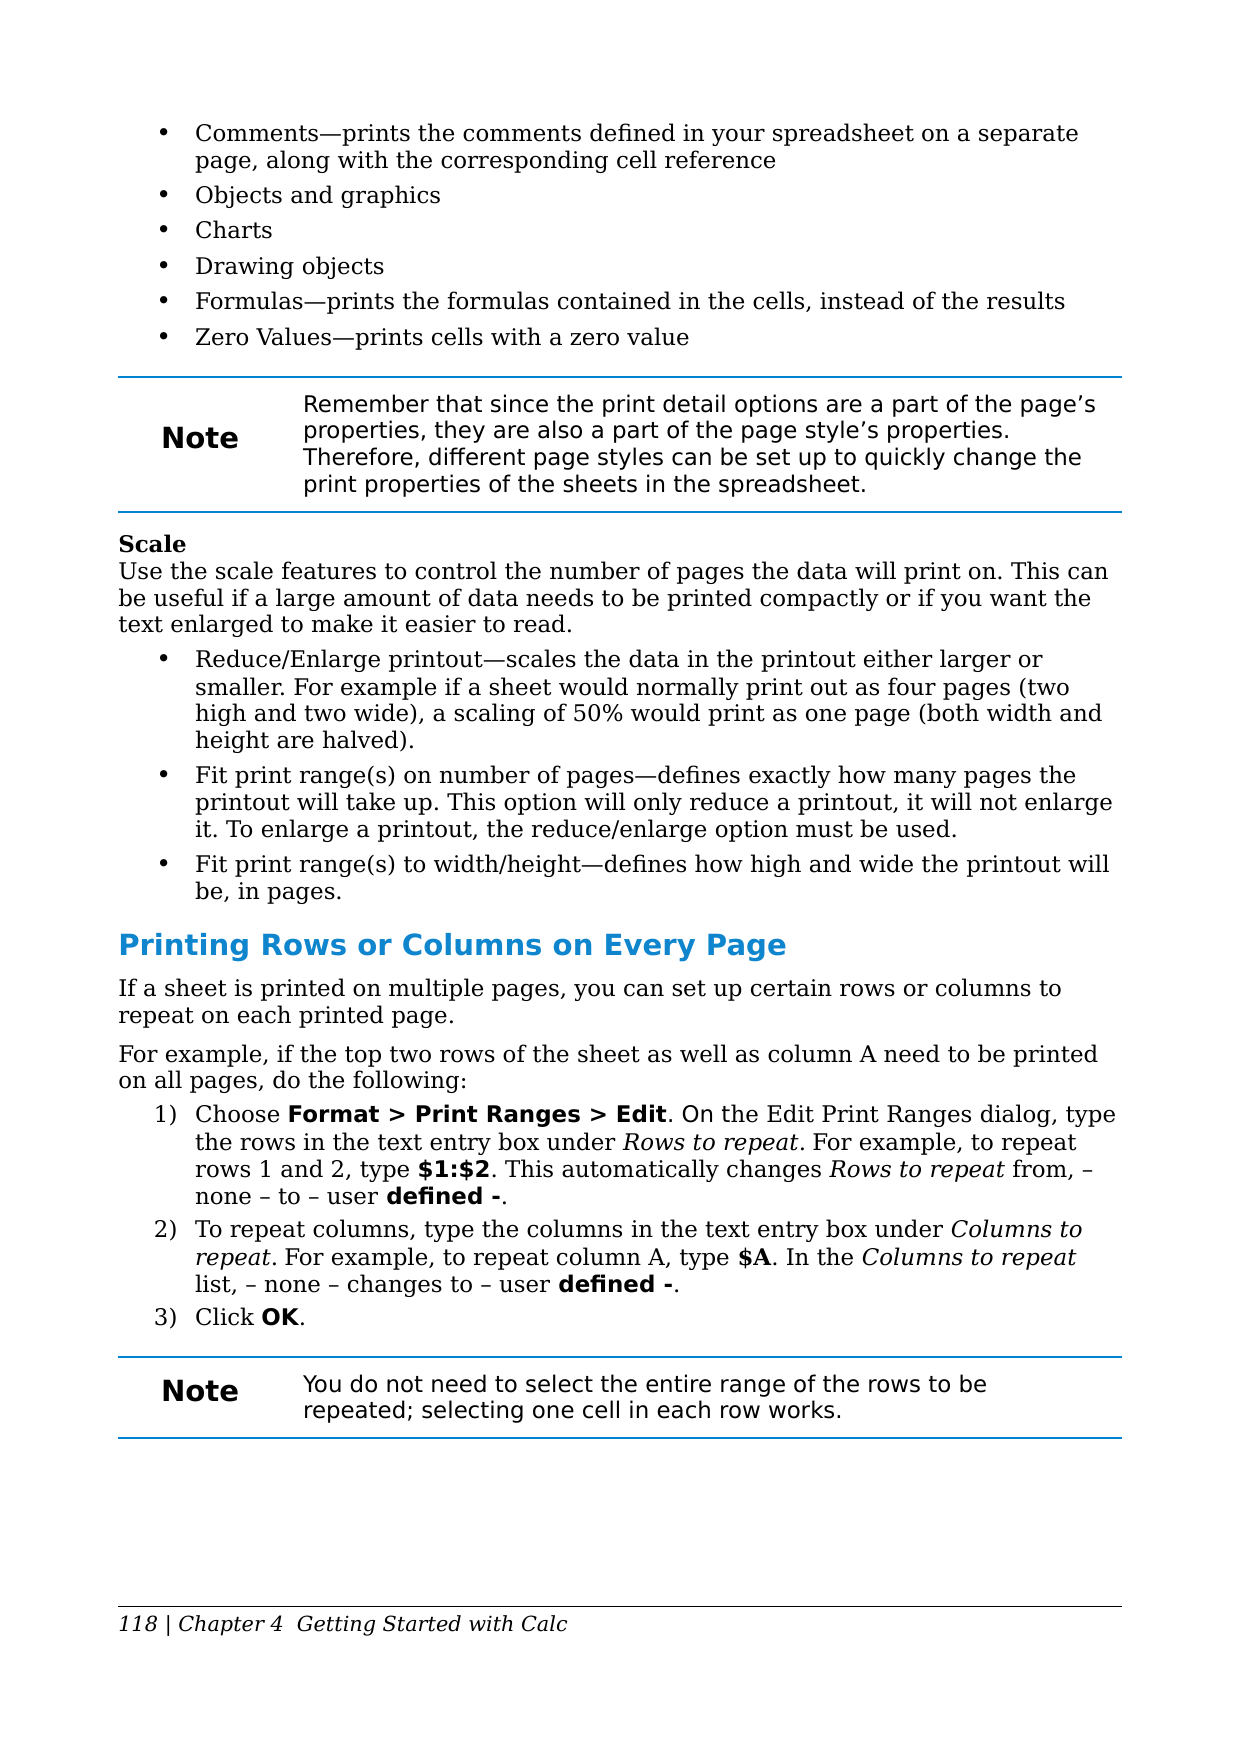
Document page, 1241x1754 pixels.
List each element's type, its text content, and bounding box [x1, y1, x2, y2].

list Charts [156, 216, 1122, 245]
table_header Note [118, 1358, 281, 1437]
list For example, if the top two rows of the sheet as well as column A need to be printed on all pages, do the following: [118, 1041, 1122, 1094]
text If a sheet is printed on multiple pages, you can set up certain rows or columns to repeat on each printed page. [118, 975, 1122, 1028]
list Fit print range(s) on number of pages—defines exactly how many pages the printout will take up. This option will only reduce a printout, it will not enlarge it. To enlarge a printout, the reduce/enlarge option must be used. [156, 760, 1122, 842]
list Choose Format > Print Ranges > Edit. On the Edit Print Ranges dialog, type the rows in the text entry box under Rows to repeat. For example, to repeat rows 1 and 2, type $1:$2. This automatically changes Rows to repeat from, – none – to – user defined -. [177, 1101, 1122, 1209]
list To repeat columns, type the columns in the text entry box under Columns to repeat. For example, to repeat column A, type $A. In the Columns to repeat list, – none – changes to – user defined -. [177, 1216, 1122, 1298]
list Click OK. [177, 1304, 1122, 1331]
subtitle Printing Rows or Columns on Every Page [118, 929, 1122, 963]
list Zero Values—prints cells with a zero value [156, 322, 1122, 351]
list Formulas—prints the formulas contained in the cells, instead of the results [156, 286, 1122, 316]
list Fit print range(s) to width/height—defines how high and wide the printout will be, in pages. [156, 849, 1122, 904]
list Use the scale features to control the number of pages the data will print on. This can be useful if a large amount of data needs to be printed compactly or if you want the text enlarged to make it easier to read. [118, 558, 1122, 638]
table_header You do not need to select the entire range of the rows to be repeated; selecting one cell in each row works. [281, 1358, 1122, 1437]
list Objects and graphics [156, 180, 1122, 209]
table_header Remember that since the print detail options are a part of the page’s properties, they are also a part of the page style’s properties. Therefore, different page styles can be set up to quickly change the print properties of the sheets in the spreadsheet. [281, 378, 1122, 511]
table_header Note [118, 378, 281, 511]
list Reduce/Enlarge printout—scales the data in the printout either larger or smaller. For example if a sheet would normally print out as four pages (two high and two wide), a scaling of 50% would print as one page (both width and height are halved). [156, 644, 1122, 754]
text Scale [118, 531, 1122, 558]
list Drawing objects [156, 251, 1122, 280]
list Comments—prints the comments defined in your spreadsheet on a separate page, along with the corresponding cell reference [156, 118, 1122, 174]
